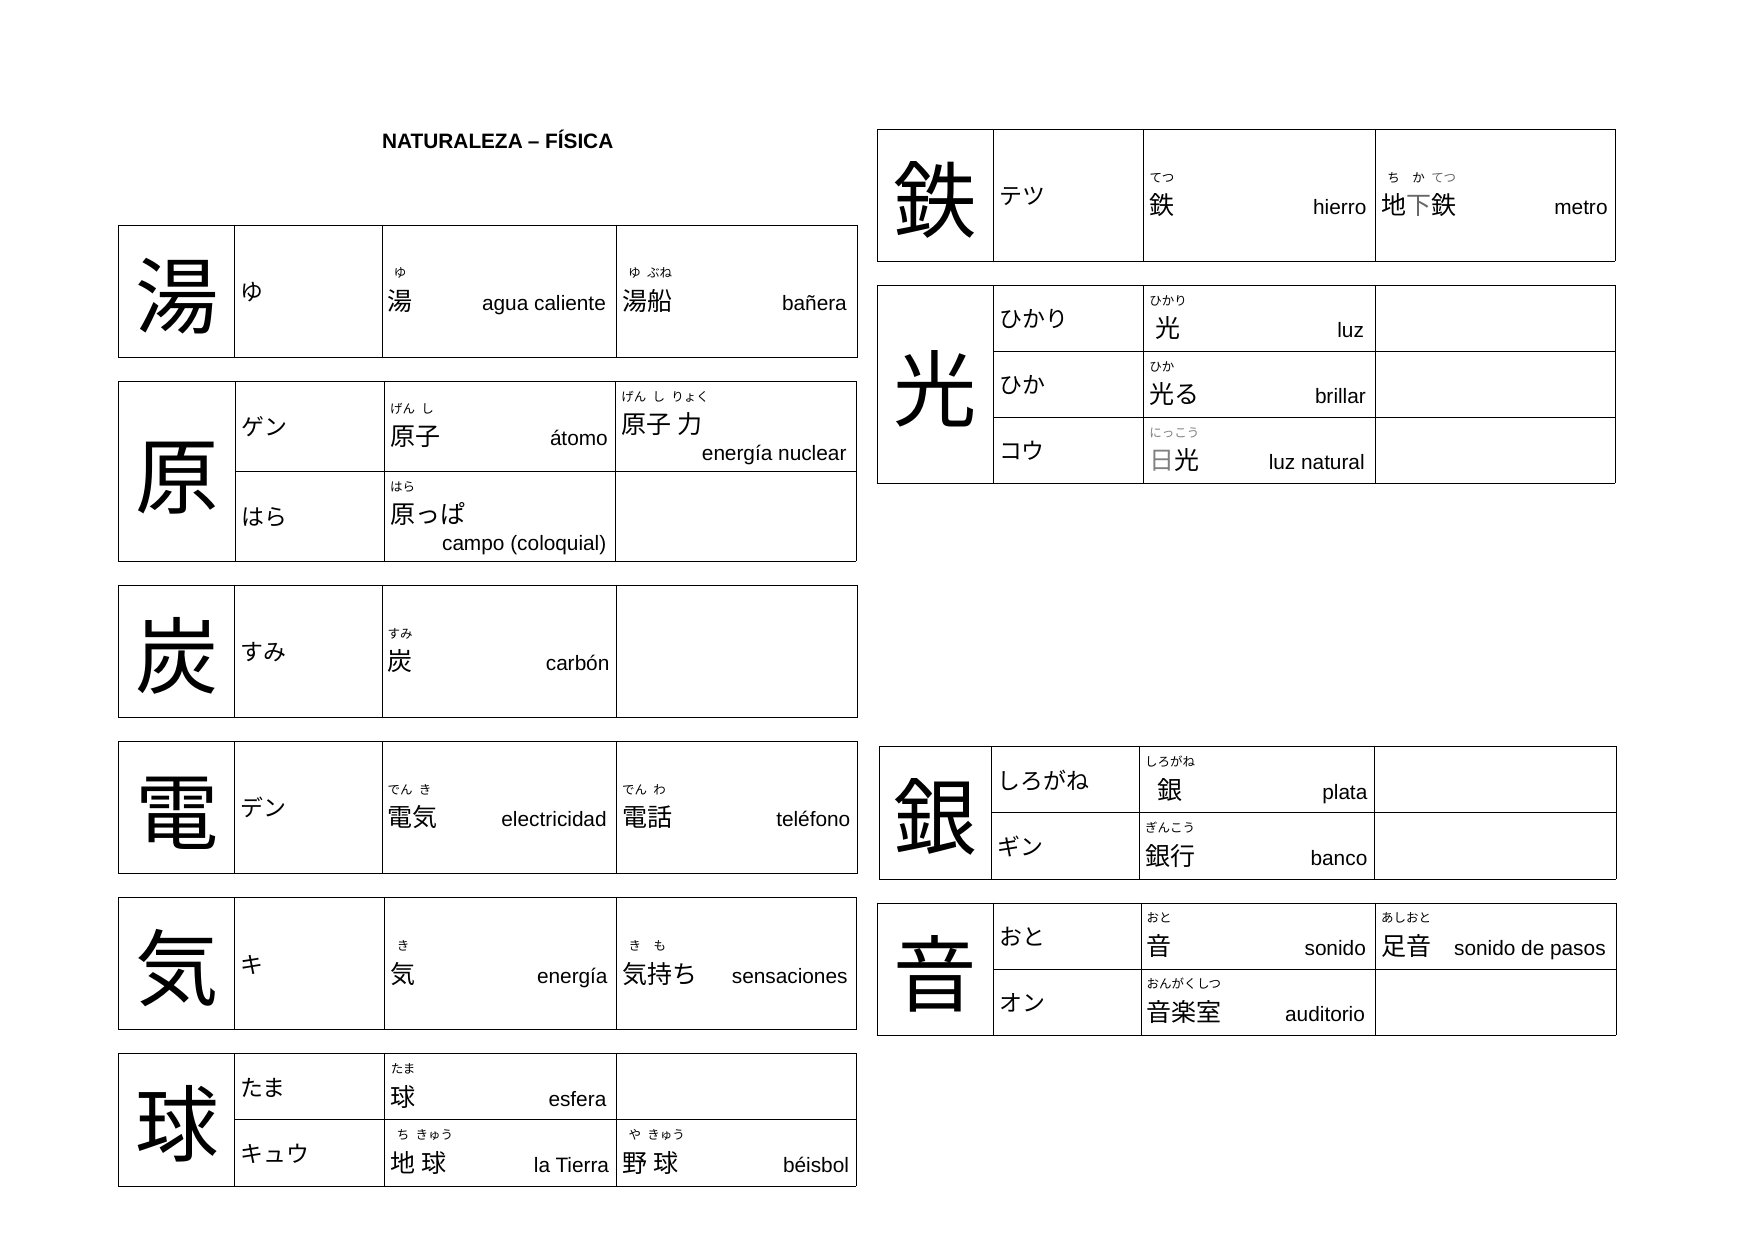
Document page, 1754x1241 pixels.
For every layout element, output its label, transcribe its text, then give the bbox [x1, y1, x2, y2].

table_header 気き energía [385, 898, 616, 1029]
table_cell キュウ [235, 1120, 384, 1186]
table_header すみ [235, 586, 382, 717]
table_header [1375, 747, 1616, 812]
table_cell オン [994, 970, 1141, 1035]
table_cell 地ち球きゅう la Tierra [385, 1120, 616, 1186]
table_header 鉄てつ hierro [1144, 130, 1375, 261]
table_header [617, 1054, 856, 1119]
table_header 気 [119, 898, 234, 1029]
table_header キ [235, 898, 384, 1029]
table_header 銀しろがね plata [1140, 747, 1374, 812]
table_cell はら [236, 472, 384, 561]
table_header しろがね [992, 747, 1139, 812]
table_cell ひか [994, 352, 1143, 417]
table_header 音 [878, 904, 993, 1035]
table_cell 光ひかる brillar [1144, 352, 1375, 417]
table_header 湯 [119, 226, 234, 357]
table_cell コウ [994, 418, 1143, 483]
table_cell 音おん楽がく室しつ auditorio [1142, 970, 1375, 1035]
table_header たま [235, 1054, 384, 1119]
table_header [1376, 286, 1615, 351]
table_header [617, 586, 857, 717]
table_cell [1376, 352, 1615, 417]
table_header 炭すみ carbón [383, 586, 616, 717]
table_cell [1376, 418, 1615, 483]
table_header おと [994, 904, 1141, 968]
table_cell [1375, 813, 1616, 878]
table_header 光ひかり luz [1144, 286, 1375, 351]
table_header 原げん子し力りょく energía nuclear [616, 382, 856, 471]
table_header 原げん子し átomo [385, 382, 615, 471]
table_cell ギン [992, 813, 1139, 878]
table_header テツ [994, 130, 1143, 261]
table_header 湯ゆ船ぶね bañera [617, 226, 857, 357]
table_cell 銀ぎん行こう banco [1140, 813, 1374, 878]
table_header 湯ゆ agua caliente [383, 226, 616, 357]
table_header 地ち下か鉄てつ metro [1376, 130, 1615, 261]
table_cell [616, 472, 856, 561]
table_cell [1376, 970, 1616, 1035]
table_cell 野や球きゅう béisbol [617, 1120, 856, 1186]
table_header 炭 [119, 586, 234, 717]
table_header ひかり [994, 286, 1143, 351]
table_header 光 [878, 286, 993, 483]
table_cell 原はらっぱ campo (coloquial) [385, 472, 615, 561]
table_header 電でん話わ teléfono [617, 742, 857, 873]
table_header 音おと sonido [1142, 904, 1375, 968]
table_cell 日にっ光こう luz natural [1144, 418, 1375, 483]
table_header デン [235, 742, 382, 873]
table_header ゆ [235, 226, 382, 357]
table_header 電でん気き electricidad [383, 742, 616, 873]
table_header 電 [119, 742, 234, 873]
table_header 足あし音おと sonido de pasos [1376, 904, 1616, 968]
table_header 鉄 [878, 130, 993, 261]
table_header 球 [119, 1054, 234, 1186]
table_header ゲン [236, 382, 384, 471]
table_header 原 [119, 382, 235, 561]
table_header 銀 [880, 747, 991, 878]
table_header 気き持もち sensaciones [617, 898, 856, 1029]
text NATURALEZA – FÍSICA [118, 129, 877, 153]
table_header 球たま esfera [385, 1054, 616, 1119]
